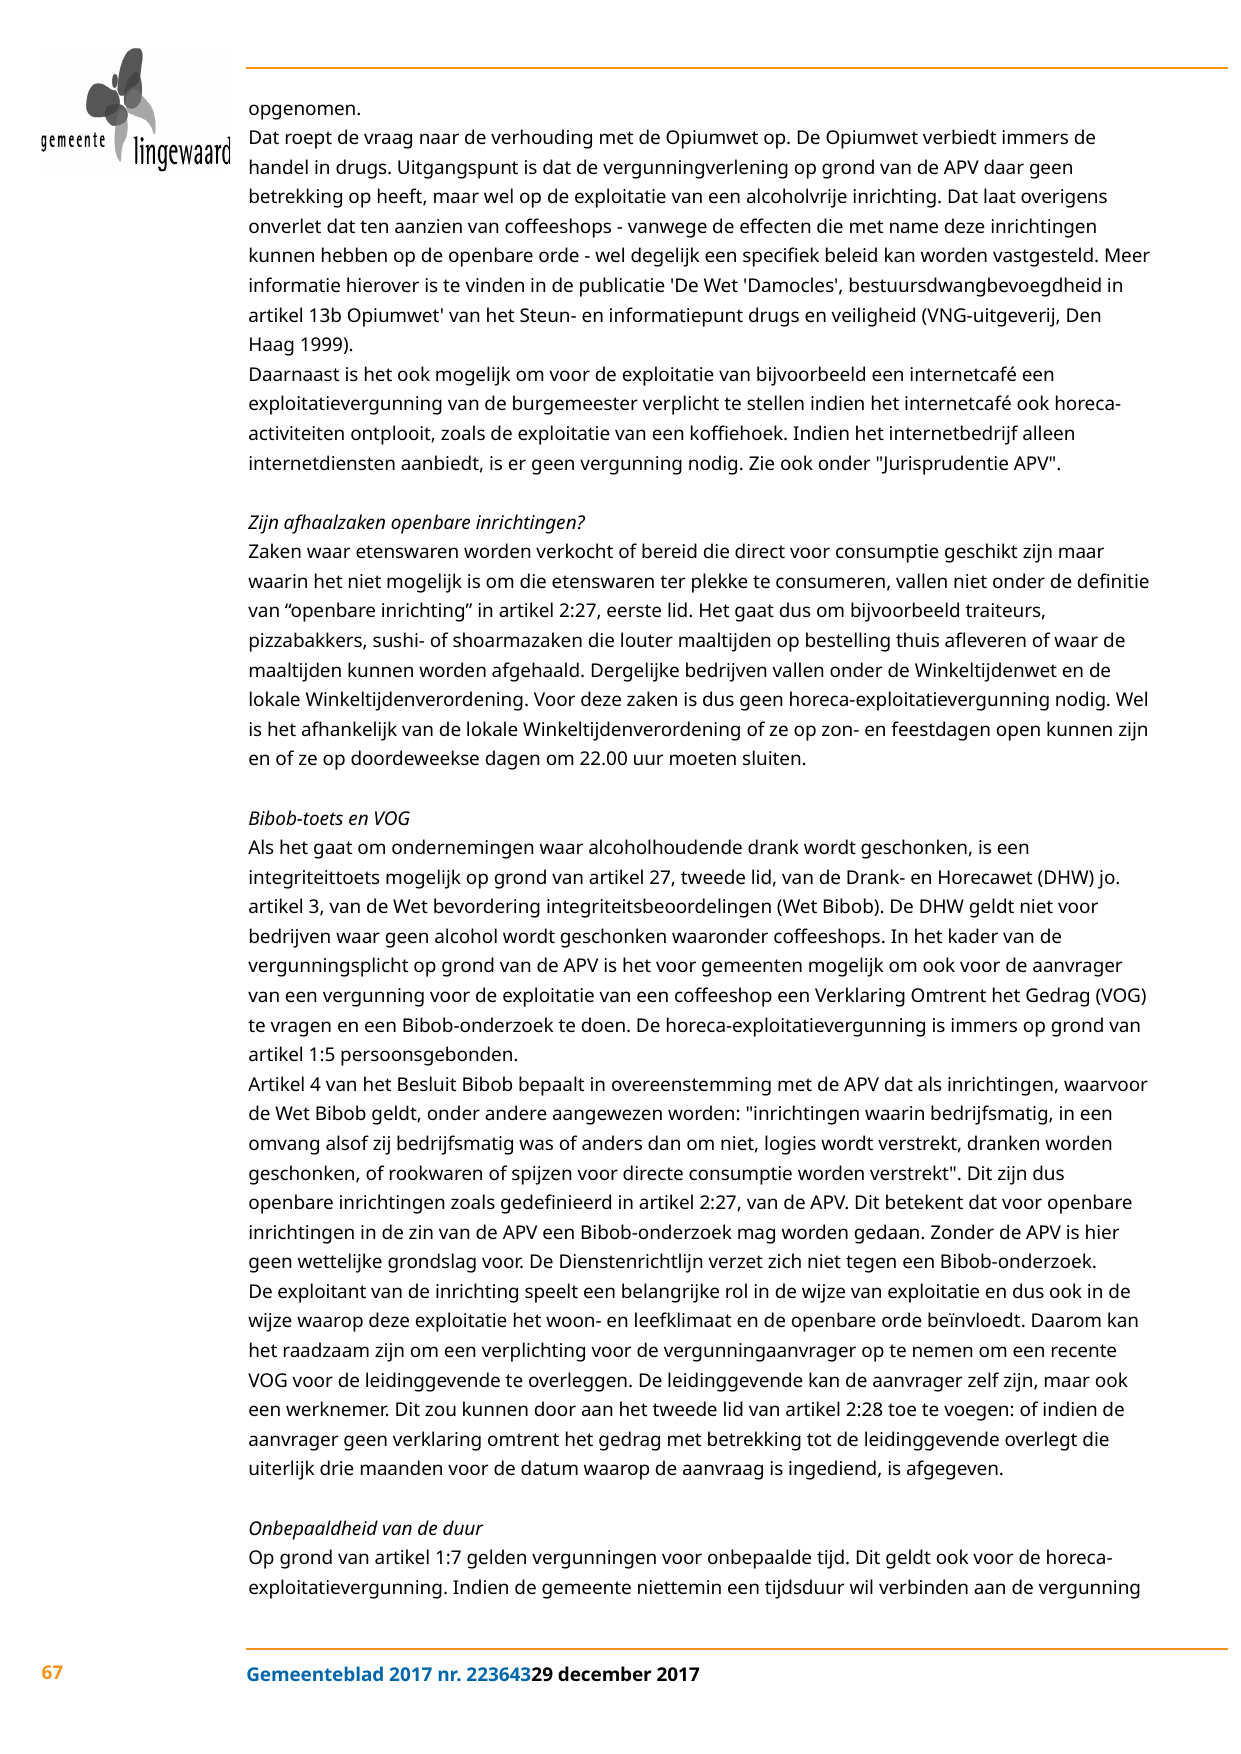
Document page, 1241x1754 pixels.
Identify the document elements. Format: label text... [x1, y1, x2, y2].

text Zijn afhaalzaken openbare inrichtingen? [248, 509, 1152, 535]
text Op grond van artikel 1:7 gelden vergunningen voor onbepaalde tijd. Dit geldt ook voor de horeca-exploitatievergunning. Indien de gemeente niettemin een tijdsduur wil verbinden aan de vergunning [248, 1544, 1152, 1600]
text Daarnaast is het ook mogelijk om voor de exploitatie van bijvoorbeeld een internetcafé een exploitatievergunning van de burgemeester verplicht te stellen indien het internetcafé ook horeca-activiteiten ontplooit, zoals de exploitatie van een koffiehoek. Indien het internetbedrijf alleen internetdiensten aanbiedt, is er geen vergunning nodig. Zie ook onder "Jurisprudentie APV". [248, 361, 1152, 476]
text Dat roept de vraag naar de verhouding met de Opiumwet op. De Opiumwet verbiedt immers de handel in drugs. Uitgangspunt is dat de vergunningverlening op grond van de APV daar geen betrekking op heeft, maar wel op de exploitatie van een alcoholvrije inrichting. Dat laat overigens onverlet dat ten aanzien van coffeeshops - vanwege de effecten die met name deze inrichtingen kunnen hebben op de openbare orde - wel degelijk een specifiek beleid kan worden vastgesteld. Meer informatie hierover is te vinden in de publicatie 'De Wet 'Damocles', bestuursdwangbevoegdheid in artikel 13b Opiumwet' van het Steun- en informatiepunt drugs en veiligheid (VNG-uitgeverij, Den Haag 1999). [248, 124, 1152, 357]
text Bibob-toets en VOG [248, 805, 1152, 831]
picture [41, 47, 231, 172]
text Zaken waar etenswaren worden verkocht of bereid die direct voor consumptie geschikt zijn maar waarin het niet mogelijk is om die etenswaren ter plekke te consumeren, vallen niet onder de definitie van “openbare inrichting” in artikel 2:27, eerste lid. Het gaat dus om bijvoorbeeld traiteurs, pizzabakkers, sushi- of shoarmazaken die louter maaltijden op bestelling thuis afleveren of waar de maaltijden kunnen worden afgehaald. Dergelijke bedrijven vallen onder de Winkeltijdenwet en de lokale Winkeltijdenverordening. Voor deze zaken is dus geen horeca-exploitatievergunning nodig. Wel is het afhankelijk van de lokale Winkeltijdenverordening of ze op zon- en feestdagen open kunnen zijn en of ze op doordeweekse dagen om 22.00 uur moeten sluiten. [248, 538, 1152, 771]
text De exploitant van de inrichting speelt een belangrijke rol in de wijze van exploitatie en dus ook in de wijze waarop deze exploitatie het woon- en leefklimaat en de openbare orde beïnvloedt. Daarom kan het raadzaam zijn om een verplichting voor de vergunningaanvrager op te nemen om een recente VOG voor de leidinggevende te overleggen. De leidinggevende kan de aanvrager zelf zijn, maar ook een werknemer. Dit zou kunnen door aan het tweede lid van artikel 2:28 toe te voegen: of indien de aanvrager geen verklaring omtrent het gedrag met betrekking tot de leidinggevende overlegt die uiterlijk drie maanden voor de datum waarop de aanvraag is ingediend, is afgegeven. [248, 1278, 1152, 1481]
text Als het gaat om ondernemingen waar alcoholhoudende drank wordt geschonken, is een integriteittoets mogelijk op grond van artikel 27, tweede lid, van de Drank- en Horecawet (DHW) jo. artikel 3, van de Wet bevordering integriteitsbeoordelingen (Wet Bibob). De DHW geldt niet voor bedrijven waar geen alcohol wordt geschonken waaronder coffeeshops. In het kader van de vergunningsplicht op grond van de APV is het voor gemeenten mogelijk om ook voor de aanvrager van een vergunning voor de exploitatie van een coffeeshop een Verklaring Omtrent het Gedrag (VOG) te vragen en een Bibob-onderzoek te doen. De horeca-exploitatievergunning is immers op grond van artikel 1:5 persoonsgebonden. [248, 834, 1152, 1067]
text Onbepaaldheid van de duur [248, 1515, 1152, 1541]
text Artikel 4 van het Besluit Bibob bepaalt in overeenstemming met de APV dat als inrichtingen, waarvoor de Wet Bibob geldt, onder andere aangewezen worden: "inrichtingen waarin bedrijfsmatig, in een omvang alsof zij bedrijfsmatig was of anders dan om niet, logies wordt verstrekt, dranken worden geschonken, of rookwaren of spijzen voor directe consumptie worden verstrekt". Dit zijn dus openbare inrichtingen zoals gedefinieerd in artikel 2:27, van de APV. Dit betekent dat voor openbare inrichtingen in de zin van de APV een Bibob-onderzoek mag worden gedaan. Zonder de APV is hier geen wettelijke grondslag voor. De Dienstenrichtlijn verzet zich niet tegen een Bibob-onderzoek. [248, 1071, 1152, 1274]
text opgenomen. [248, 95, 1152, 121]
